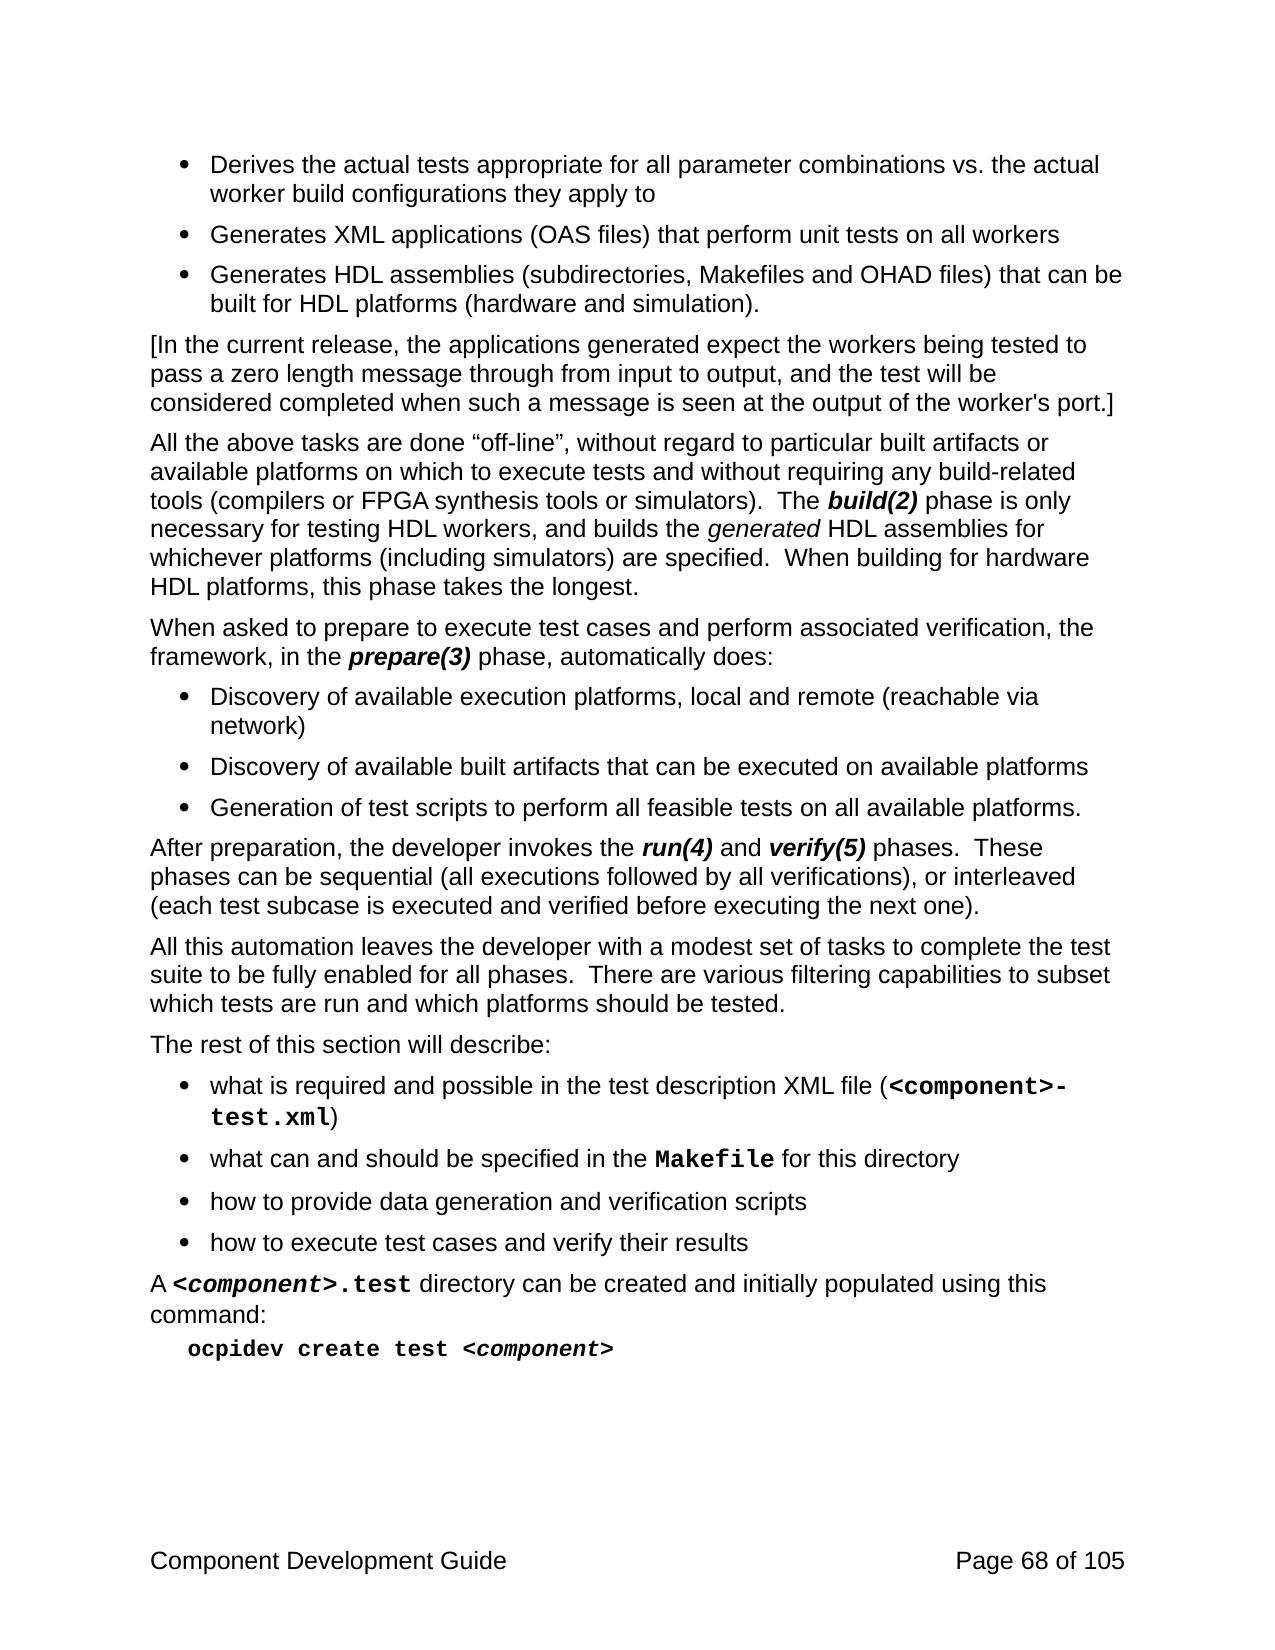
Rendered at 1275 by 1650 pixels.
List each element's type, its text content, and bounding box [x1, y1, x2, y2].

text A <component>.test directory can be created and initially populated using this command: [150, 1269, 1125, 1329]
text [In the current release, the applications generated expect the workers being tested to pass a zero length message through from input to output, and the test will be considered completed when such a message is seen at the output of the worker's port.] [150, 330, 1125, 416]
text ocpidev create test <component> [187, 1338, 1125, 1364]
list Generation of test scripts to perform all feasible tests on all available platforms. [180, 793, 1125, 821]
text All this automation leaves the developer with a modest set of tasks to complete the test suite to be fully enabled for all phases. There are various filtering capabilities to subset which tests are run and which platforms should be tested. [150, 932, 1125, 1018]
text All the above tasks are done “off-line”, without regard to particular built artifacts or available platforms on which to execute tests and without requiring any build-related tools (compilers or FPGA synthesis tools or simulators). The build(2) phase is only necessary for testing HDL workers, and builds the generated HDL assemblies for whichever platforms (including simulators) are specified. When building for hardware HDL platforms, this phase takes the longest. [150, 428, 1125, 601]
list what can and should be specified in the Makefile for this directory [180, 1144, 1125, 1175]
text When asked to prepare to execute test cases and perform associated verification, the framework, in the prepare(3) phase, automatically does: [150, 613, 1125, 670]
list how to provide data generation and verification scripts [180, 1187, 1125, 1216]
list Derives the actual tests appropriate for all parameter combinations vs. the actual worker build configurations they apply to [180, 150, 1125, 208]
list how to execute test cases and verify their results [180, 1228, 1125, 1257]
text The rest of this section will describe: [150, 1030, 1125, 1059]
list Generates XML applications (OAS files) that perform unit tests on all workers [180, 219, 1125, 248]
list Discovery of available execution platforms, local and remote (reachable via network) [180, 682, 1125, 740]
text After preparation, the developer invokes the run(4) and verify(5) phases. These phases can be sequential (all executions followed by all verifications), or interleaved (each test subcase is executed and verified before executing the next one). [150, 833, 1125, 920]
list Discovery of available built artifacts that can be executed on available platforms [180, 752, 1125, 781]
list what is required and possible in the test description XML file (<component>-test.xml) [180, 1071, 1125, 1132]
list Generates HDL assemblies (subdirectories, Makefiles and OHAD files) that can be built for HDL platforms (hardware and simulation). [180, 260, 1125, 318]
